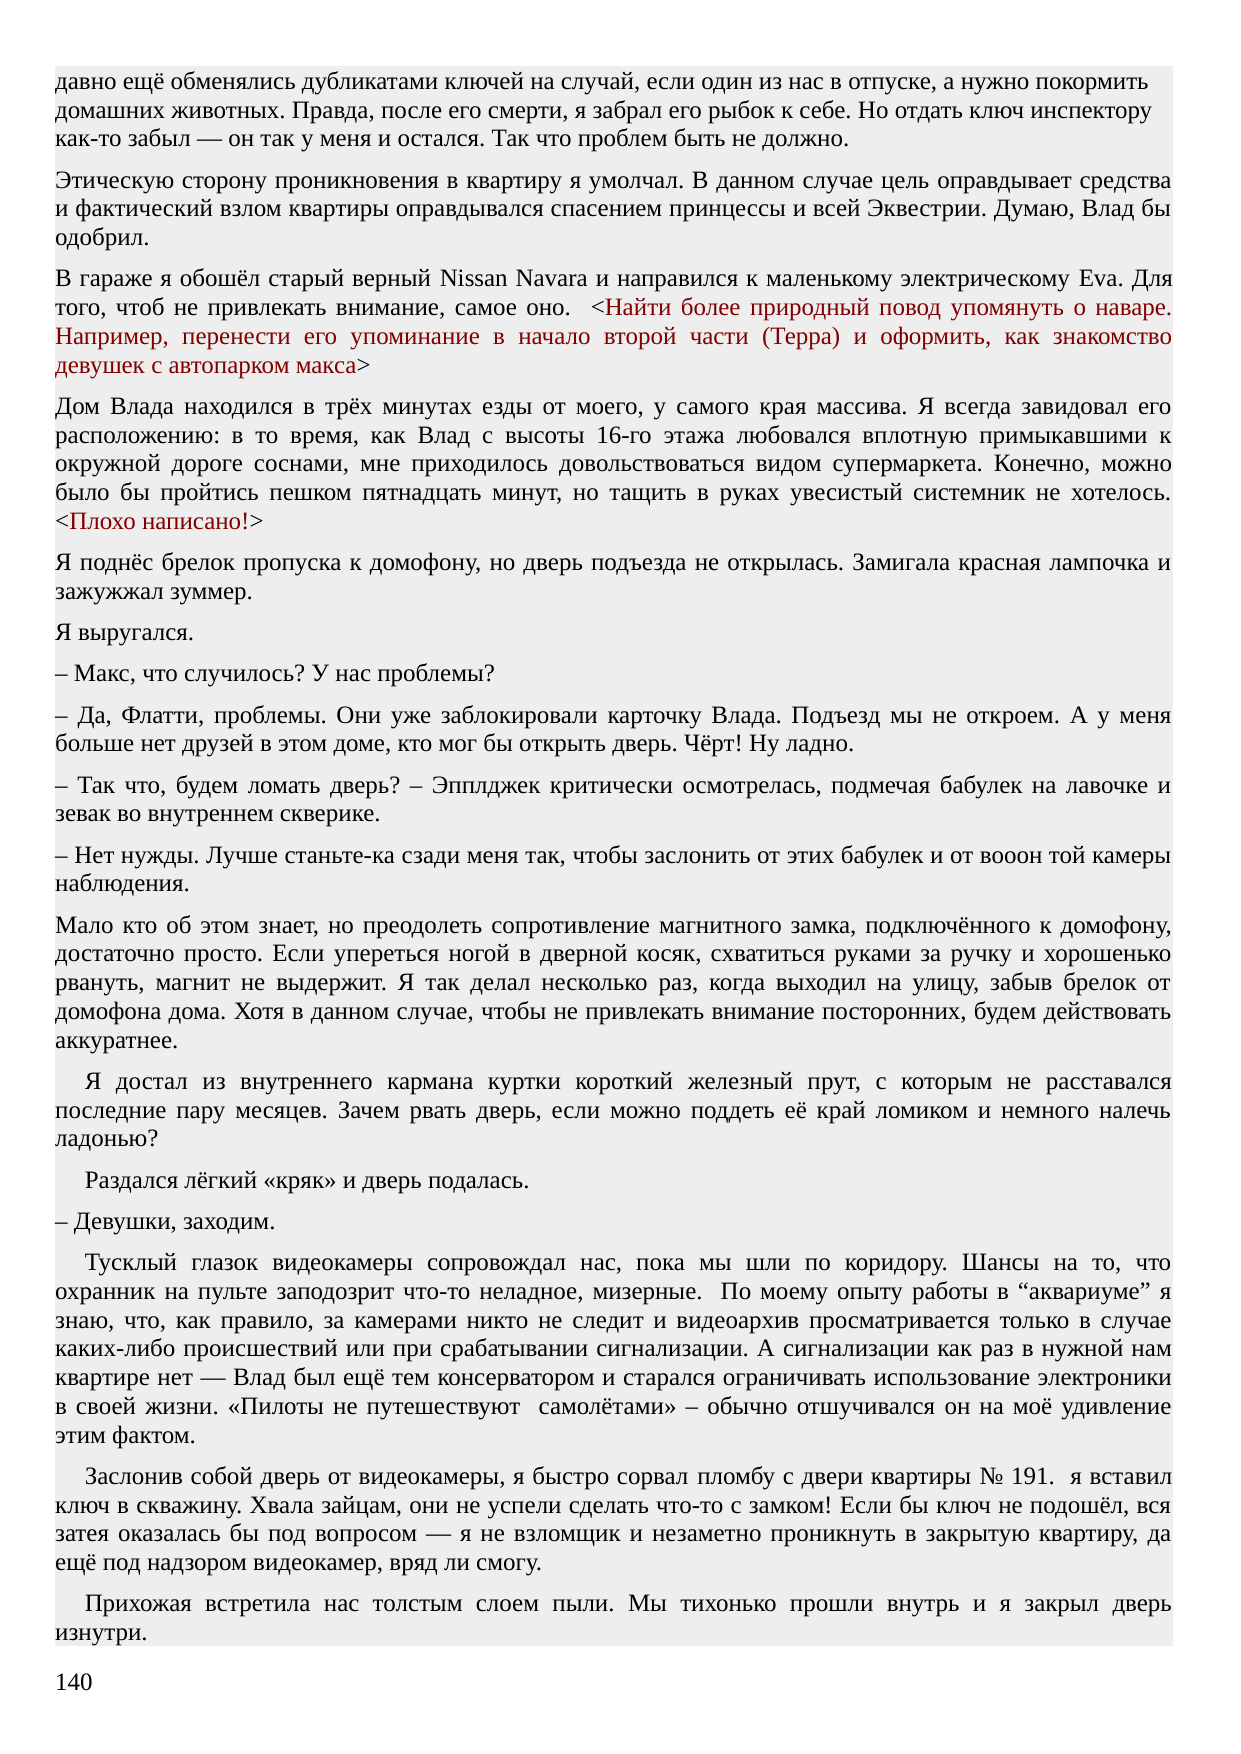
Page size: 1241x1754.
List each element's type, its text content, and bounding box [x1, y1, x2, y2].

text – Нет нужды. Лучше станьте-ка сзади меня так, чтобы заслонить от этих бабулек и от вооон той камеры наблюдения. [55, 840, 1173, 897]
text В гараже я обошёл старый верный Nissan Navara и направился к маленькому электрическому Eva. Для того, чтоб не привлекать внимание, самое оно. <Найти более природный повод упомянуть о наваре. Например, перенести его упоминание в начало второй части (Терра) и оформить, как знакомство девушек с автопарком макса> [55, 263, 1173, 378]
text Тусклый глазок видеокамеры сопровождал нас, пока мы шли по коридору. Шансы на то, что охранник на пульте заподозрит что-то неладное, мизерные. По моему опыту работы в “аквариуме” я знаю, что, как правило, за камерами никто не следит и видеоархив просматривается только в случае каких-либо происшествий или при срабатывании сигнализации. А сигнализации как раз в нужной нам квартире нет — Влад был ещё тем консерватором и старался ограничивать использование электроники в своей жизни. «Пилоты не путешествуют самолётами» – обычно отшучивался он на моё удивление этим фактом. [55, 1247, 1173, 1448]
text – Макс, что случилось? У нас проблемы? [55, 658, 1173, 687]
text – Так что, будем ломать дверь? – Эпплджек критически осмотрелась, подмечая бабулек на лавочке и зевак во внутреннем скверике. [55, 770, 1173, 827]
text Я поднёс брелок пропуска к домофону, но дверь подъезда не открылась. Замигала красная лампочка и зажужжал зуммер. [55, 547, 1173, 605]
text – Да, Флатти, проблемы. Они уже заблокировали карточку Влада. Подъезд мы не откроем. А у меня больше нет друзей в этом доме, кто мог бы открыть дверь. Чёрт! Ну ладно. [55, 700, 1173, 757]
text Дом Влада находился в трёх минутах езды от моего, у самого края массива. Я всегда завидовал его расположению: в то время, как Влад с высоты 16-го этажа любовался вплотную примыкавшими к окружной дороге соснами, мне приходилось довольствоваться видом супермаркета. Конечно, можно было бы пройтись пешком пятнадцать минут, но тащить в руках увесистый системник не хотелось. <Плохо написано!> [55, 391, 1173, 535]
text Заслонив собой дверь от видеокамеры, я быстро сорвал пломбу с двери квартиры № 191. я вставил ключ в скважину. Хвала зайцам, они не успели сделать что-то с замком! Если бы ключ не подошёл, вся затея оказалась бы под вопросом — я не взломщик и незаметно проникнуть в закрытую квартиру, да ещё под надзором видеокамер, вряд ли смогу. [55, 1461, 1173, 1576]
text Раздался лёгкий «кряк» и дверь подалась. [55, 1165, 1173, 1193]
text Я выругался. [55, 617, 1173, 646]
text – Девушки, заходим. [55, 1206, 1173, 1235]
text Я достал из внутреннего кармана куртки короткий железный прут, с которым не расставался последние пару месяцев. Зачем рвать дверь, если можно поддеть её край ломиком и немного налечь ладонью? [55, 1066, 1173, 1152]
text Этическую сторону проникновения в квартиру я умолчал. В данном случае цель оправдывает средства и фактический взлом квартиры оправдывался спасением принцессы и всей Эквестрии. Думаю, Влад бы одобрил. [55, 165, 1173, 251]
text Прихожая встретила нас толстым слоем пыли. Мы тихонько прошли внутрь и я закрыл дверь изнутри. [55, 1588, 1173, 1646]
list Мало кто об этом знает, но преодолеть сопротивление магнитного замка, подключённого к домофону, достаточно просто. Если упереться ногой в дверной косяк, схватиться руками за ручку и хорошенько рвануть, магнит не выдержит. Я так делал несколько раз, когда выходил на улицу, забыв брелок от домофона дома. Хотя в данном случае, чтобы не привлекать внимание посторонних, будем действовать аккуратнее. [55, 910, 1173, 1053]
text давно ещё обменялись дубликатами ключей на случай, если один из нас в отпуске, а нужно покормить домашних животных. Правда, после его смерти, я забрал его рыбок к себе. Но отдать ключ инспектору как-то забыл — он так у меня и остался. Так что проблем быть не должно. [55, 66, 1173, 152]
